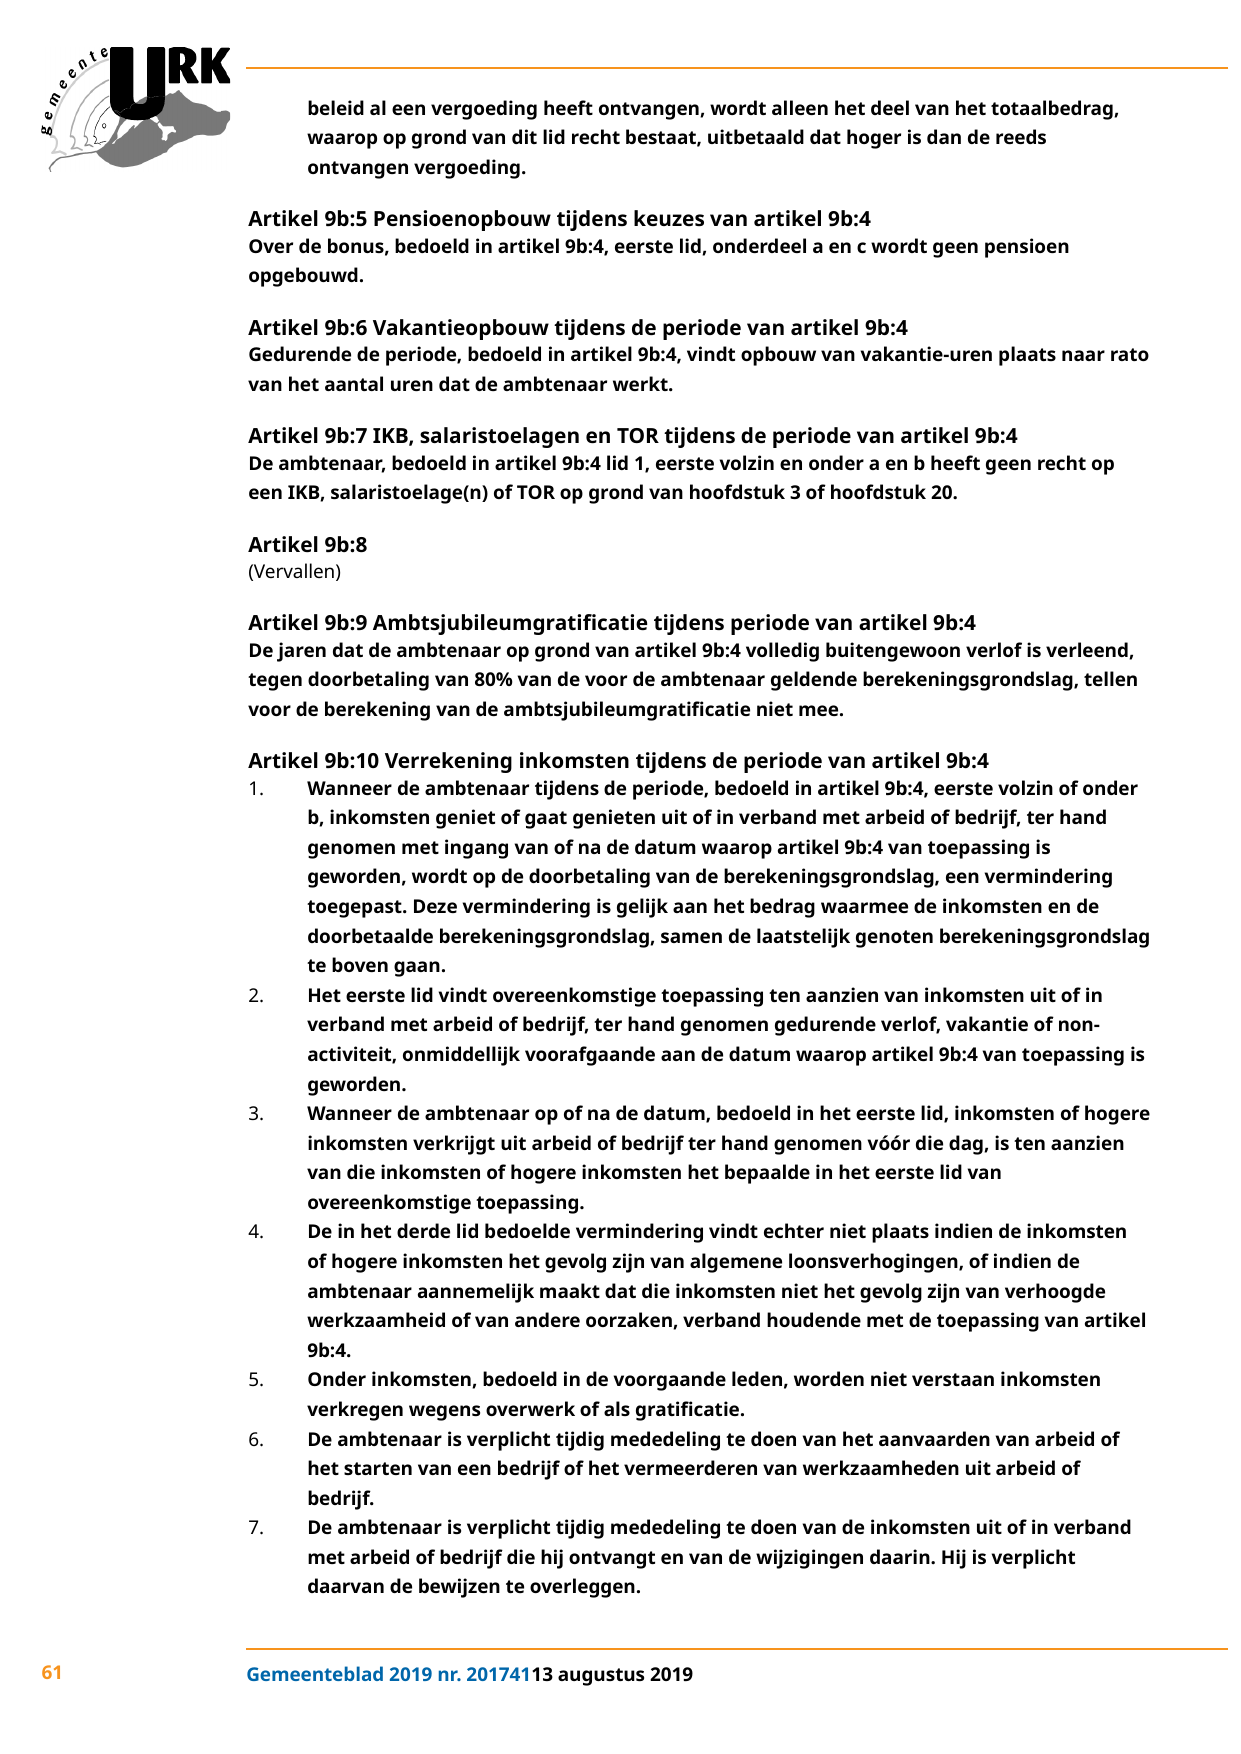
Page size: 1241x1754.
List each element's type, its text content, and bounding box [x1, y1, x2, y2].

list Wanneer de ambtenaar tijdens de periode, bedoeld in artikel 9b:4, eerste volzin of onder b, inkomsten geniet of gaat genieten uit of in verband met arbeid of bedrijf, ter hand genomen met ingang van of na de datum waarop artikel 9b:4 van toepassing is geworden, wordt op de doorbetaling van de berekeningsgrondslag, een vermindering toegepast. Deze vermindering is gelijk aan het bedrag waarmee de inkomsten en de doorbetaalde berekeningsgrondslag, samen de laatstelijk genoten berekeningsgrondslag te boven gaan. [248, 775, 1152, 978]
list De ambtenaar is verplicht tijdig mededeling te doen van de inkomsten uit of in verband met arbeid of bedrijf die hij ontvangt en van de wijzigingen daarin. Hij is verplicht daarvan de bewijzen te overleggen. [248, 1514, 1152, 1599]
list beleid al een vergoeding heeft ontvangen, wordt alleen het deel van het totaalbedrag, waarop op grond van dit lid recht bestaat, uitbetaald dat hoger is dan de reeds ontvangen vergoeding. [248, 95, 1152, 180]
list De in het derde lid bedoelde vermindering vindt echter niet plaats indien de inkomsten of hogere inkomsten het gevolg zijn van algemene loonsverhogingen, of indien de ambtenaar aannemelijk maakt dat die inkomsten niet het gevolg zijn van verhoogde werkzaamheid of van andere oorzaken, verband houdende met de toepassing van artikel 9b:4. [248, 1219, 1152, 1363]
text Artikel 9b:10 Verrekening inkomsten tijdens de periode van artikel 9b:4 [248, 747, 1152, 775]
text Artikel 9b:6 Vakantieopbouw tijdens de periode van artikel 9b:4 [248, 313, 1152, 341]
text (Vervallen) [248, 558, 1152, 584]
text De jaren dat de ambtenaar op grond van artikel 9b:4 volledig buitengewoon verlof is verleend, tegen doorbetaling van 80% van de voor de ambtenaar geldende berekeningsgrondslag, tellen voor de berekening van de ambtsjubileumgratificatie niet mee. [248, 637, 1152, 722]
picture [41, 47, 231, 172]
text Over de bonus, bedoeld in artikel 9b:4, eerste lid, onderdeel a en c wordt geen pensioen opgebouwd. [248, 233, 1152, 288]
text Artikel 9b:7 IKB, salaristoelagen en TOR tijdens de periode van artikel 9b:4 [248, 421, 1152, 450]
list De ambtenaar is verplicht tijdig mededeling te doen van het aanvaarden van arbeid of het starten van een bedrijf of het vermeerderen van werkzaamheden uit arbeid of bedrijf. [248, 1426, 1152, 1511]
list Het eerste lid vindt overeenkomstige toepassing ten aanzien van inkomsten uit of in verband met arbeid of bedrijf, ter hand genomen gedurende verlof, vakantie of non-activiteit, onmiddellijk voorafgaande aan de datum waarop artikel 9b:4 van toepassing is geworden. [248, 982, 1152, 1097]
text Artikel 9b:9 Ambtsjubileumgratificatie tijdens periode van artikel 9b:4 [248, 608, 1152, 637]
text Artikel 9b:8 [248, 530, 1152, 558]
text De ambtenaar, bedoeld in artikel 9b:4 lid 1, eerste volzin en onder a en b heeft geen recht op een IKB, salaristoelage(n) of TOR op grond van hoofdstuk 3 of hoofdstuk 20. [248, 450, 1152, 505]
text Artikel 9b:5 Pensioenopbouw tijdens keuzes van artikel 9b:4 [248, 204, 1152, 233]
list Onder inkomsten, bedoeld in de voorgaande leden, worden niet verstaan inkomsten verkregen wegens overwerk of als gratificatie. [248, 1367, 1152, 1422]
list Wanneer de ambtenaar op of na de datum, bedoeld in het eerste lid, inkomsten of hogere inkomsten verkrijgt uit arbeid of bedrijf ter hand genomen vóór die dag, is ten aanzien van die inkomsten of hogere inkomsten het bepaalde in het eerste lid van overeenkomstige toepassing. [248, 1100, 1152, 1215]
text Gedurende de periode, bedoeld in artikel 9b:4, vindt opbouw van vakantie-uren plaats naar rato van het aantal uren dat de ambtenaar werkt. [248, 341, 1152, 397]
